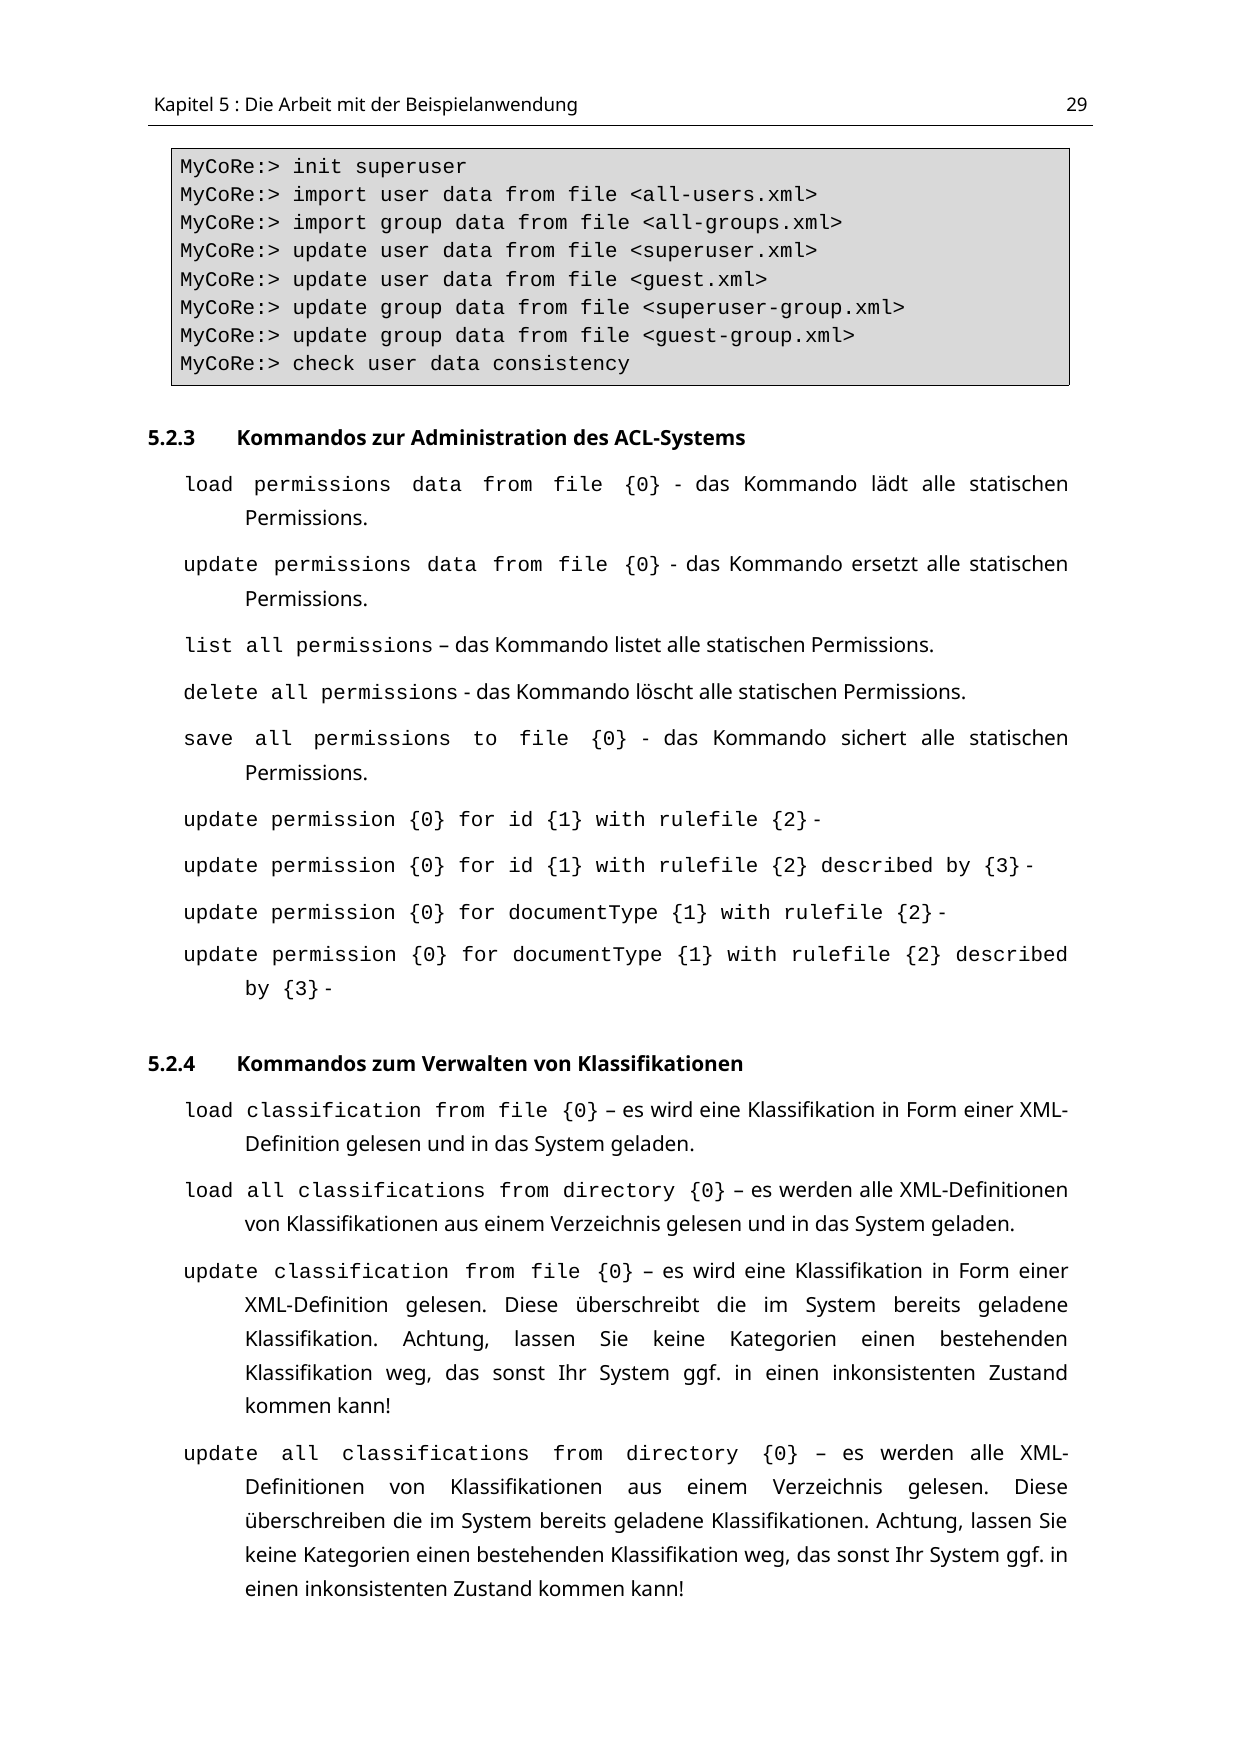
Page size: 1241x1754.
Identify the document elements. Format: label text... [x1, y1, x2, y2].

list update permission {0} for id {1} with rulefile {2} - [183, 804, 1069, 832]
list save all permissions to file {0} - das Kommando sichert alle statischen Permissions. [183, 723, 1069, 786]
list update all classifications from directory {0} – es werden alle XML-Definitionen von Klassifikationen aus einem Verzeichnis gelesen. Diese überschreiben die im System bereits geladene Klassifikationen. Achtung, lassen Sie keine Kategorien einen bestehenden Klassifikation weg, das sonst Ihr System ggf. in einen inkonsistenten Zustand kommen kann! [183, 1438, 1069, 1602]
subtitle Kommandos zum Verwalten von Klassifikationen [148, 1049, 1092, 1077]
list update permission {0} for documentType {1} with rulefile {2} - [183, 897, 1069, 926]
text MyCoRe:> init superuser MyCoRe:> import user data from file <all-users.xml> MyCoRe:> import group data from file <all-groups.xml> MyCoRe:> update user data from file <superuser.xml> MyCoRe:> update user data from file <guest.xml> MyCoRe:> update group data from file <superuser-group.xml> MyCoRe:> update group data from file <guest-group.xml> MyCoRe:> check user data consistency [172, 149, 1069, 385]
list update permissions data from file {0} - das Kommando ersetzt alle statischen Permissions. [183, 549, 1069, 612]
list load classification from file {0} – es wird eine Klassifikation in Form einer XML-Definition gelesen und in das System geladen. [183, 1095, 1069, 1157]
list delete all permissions - das Kommando löscht alle statischen Permissions. [183, 677, 1069, 705]
list update permission {0} for id {1} with rulefile {2} described by {3} - [183, 851, 1069, 879]
list load permissions data from file {0} - das Kommando lädt alle statischen Permissions. [183, 469, 1069, 531]
list list all permissions – das Kommando listet alle statischen Permissions. [183, 630, 1069, 659]
list load all classifications from directory {0} – es werden alle XML-Definitionen von Klassifikationen aus einem Verzeichnis gelesen und in das System geladen. [183, 1175, 1069, 1238]
list update permission {0} for documentType {1} with rulefile {2} described by {3} - [183, 944, 1069, 1002]
list update classification from file {0} – es wird eine Klassifikation in Form einer XML-Definition gelesen. Diese überschreibt die im System bereits geladene Klassifikation. Achtung, lassen Sie keine Kategorien einen bestehenden Klassifikation weg, das sonst Ihr System ggf. in einen inkonsistenten Zustand kommen kann! [183, 1256, 1069, 1420]
subtitle Kommandos zur Administration des ACL-Systems [148, 423, 1092, 452]
